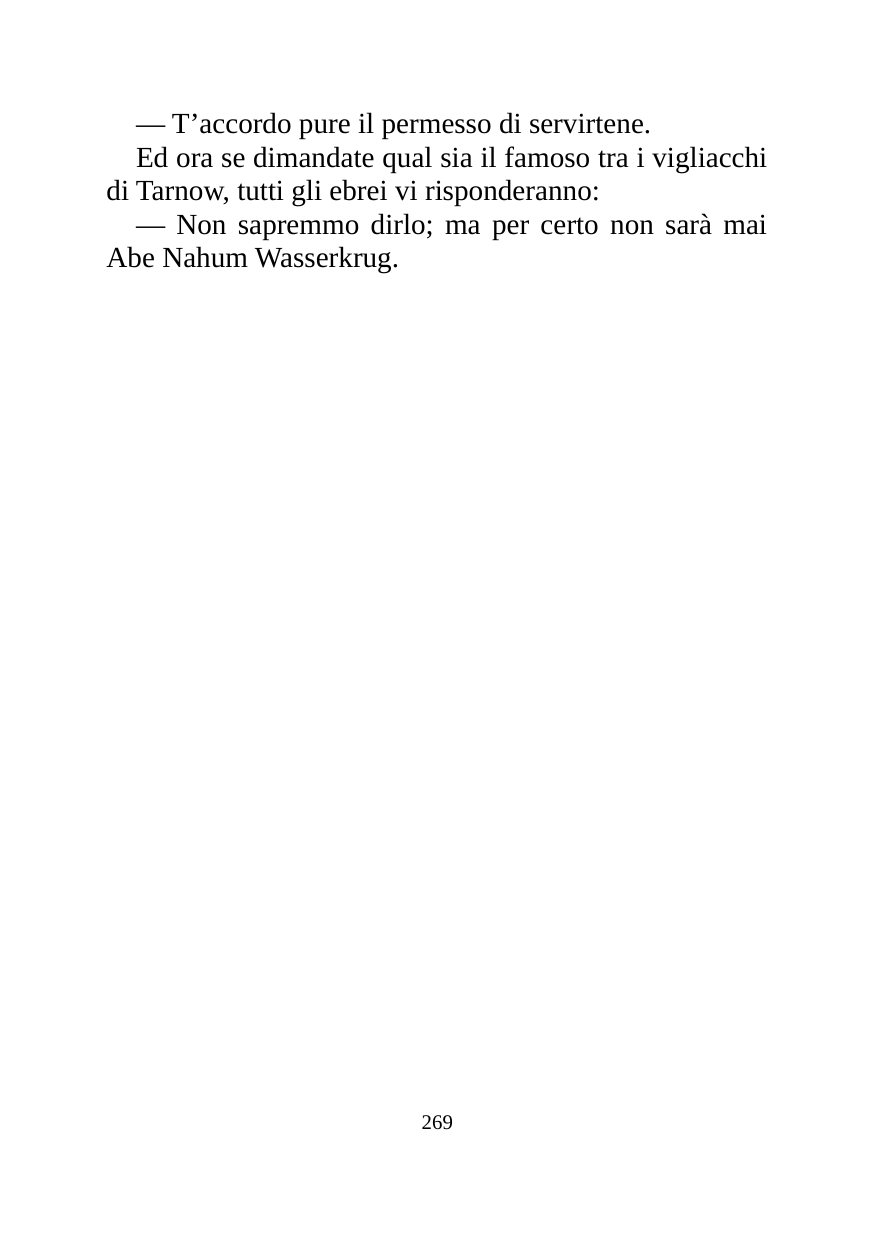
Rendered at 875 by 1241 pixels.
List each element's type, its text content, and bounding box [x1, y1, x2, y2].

text — T’accordo pure il permesso di servirtene. [106, 106, 768, 140]
text — Non sapremmo dirlo; ma per certo non sarà mai Abe Nahum Wasserkrug. [106, 207, 768, 274]
text Ed ora se dimandate qual sia il famoso tra i vigliacchi di Tarnow, tutti gli ebrei vi risponderanno: [106, 140, 768, 207]
